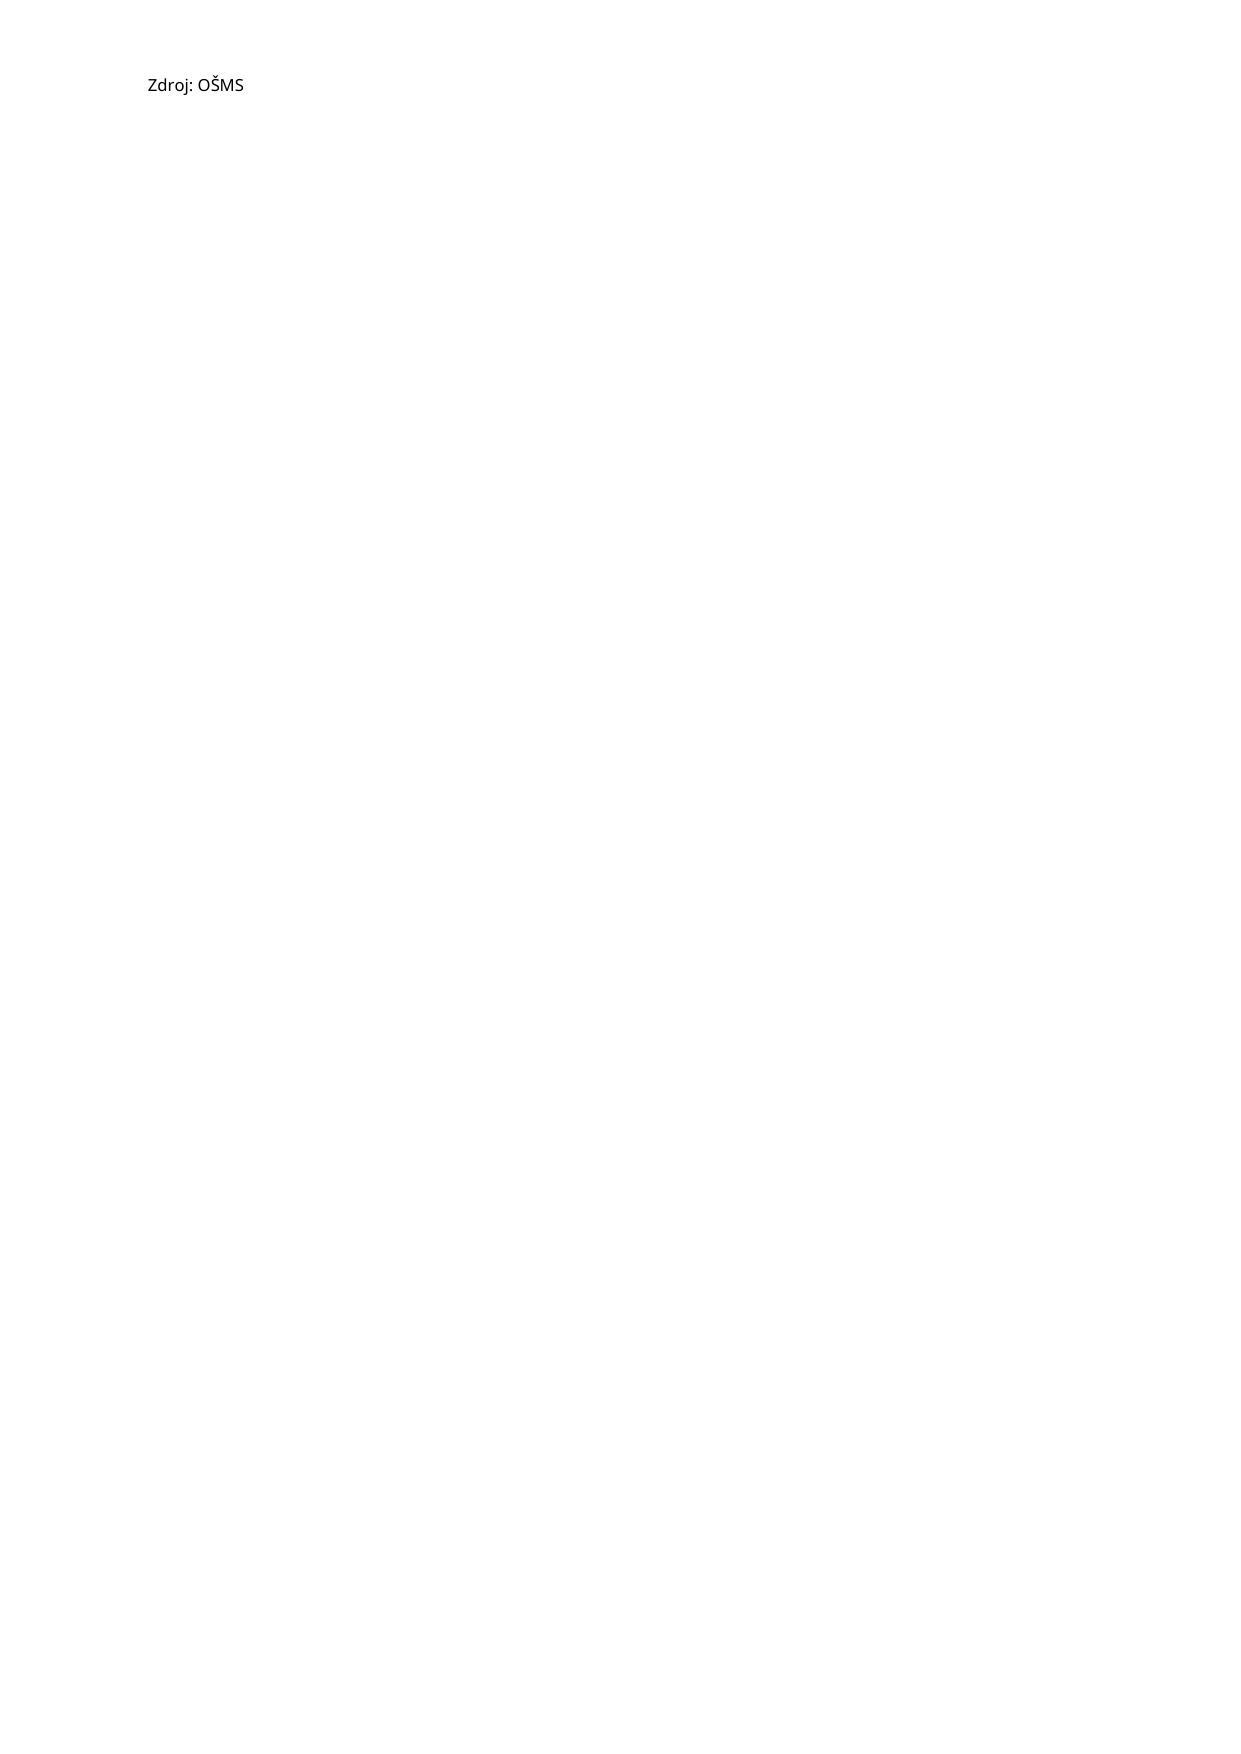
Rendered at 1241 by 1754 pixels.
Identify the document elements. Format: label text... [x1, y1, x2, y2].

text Zdroj: OŠMS [148, 74, 1092, 97]
